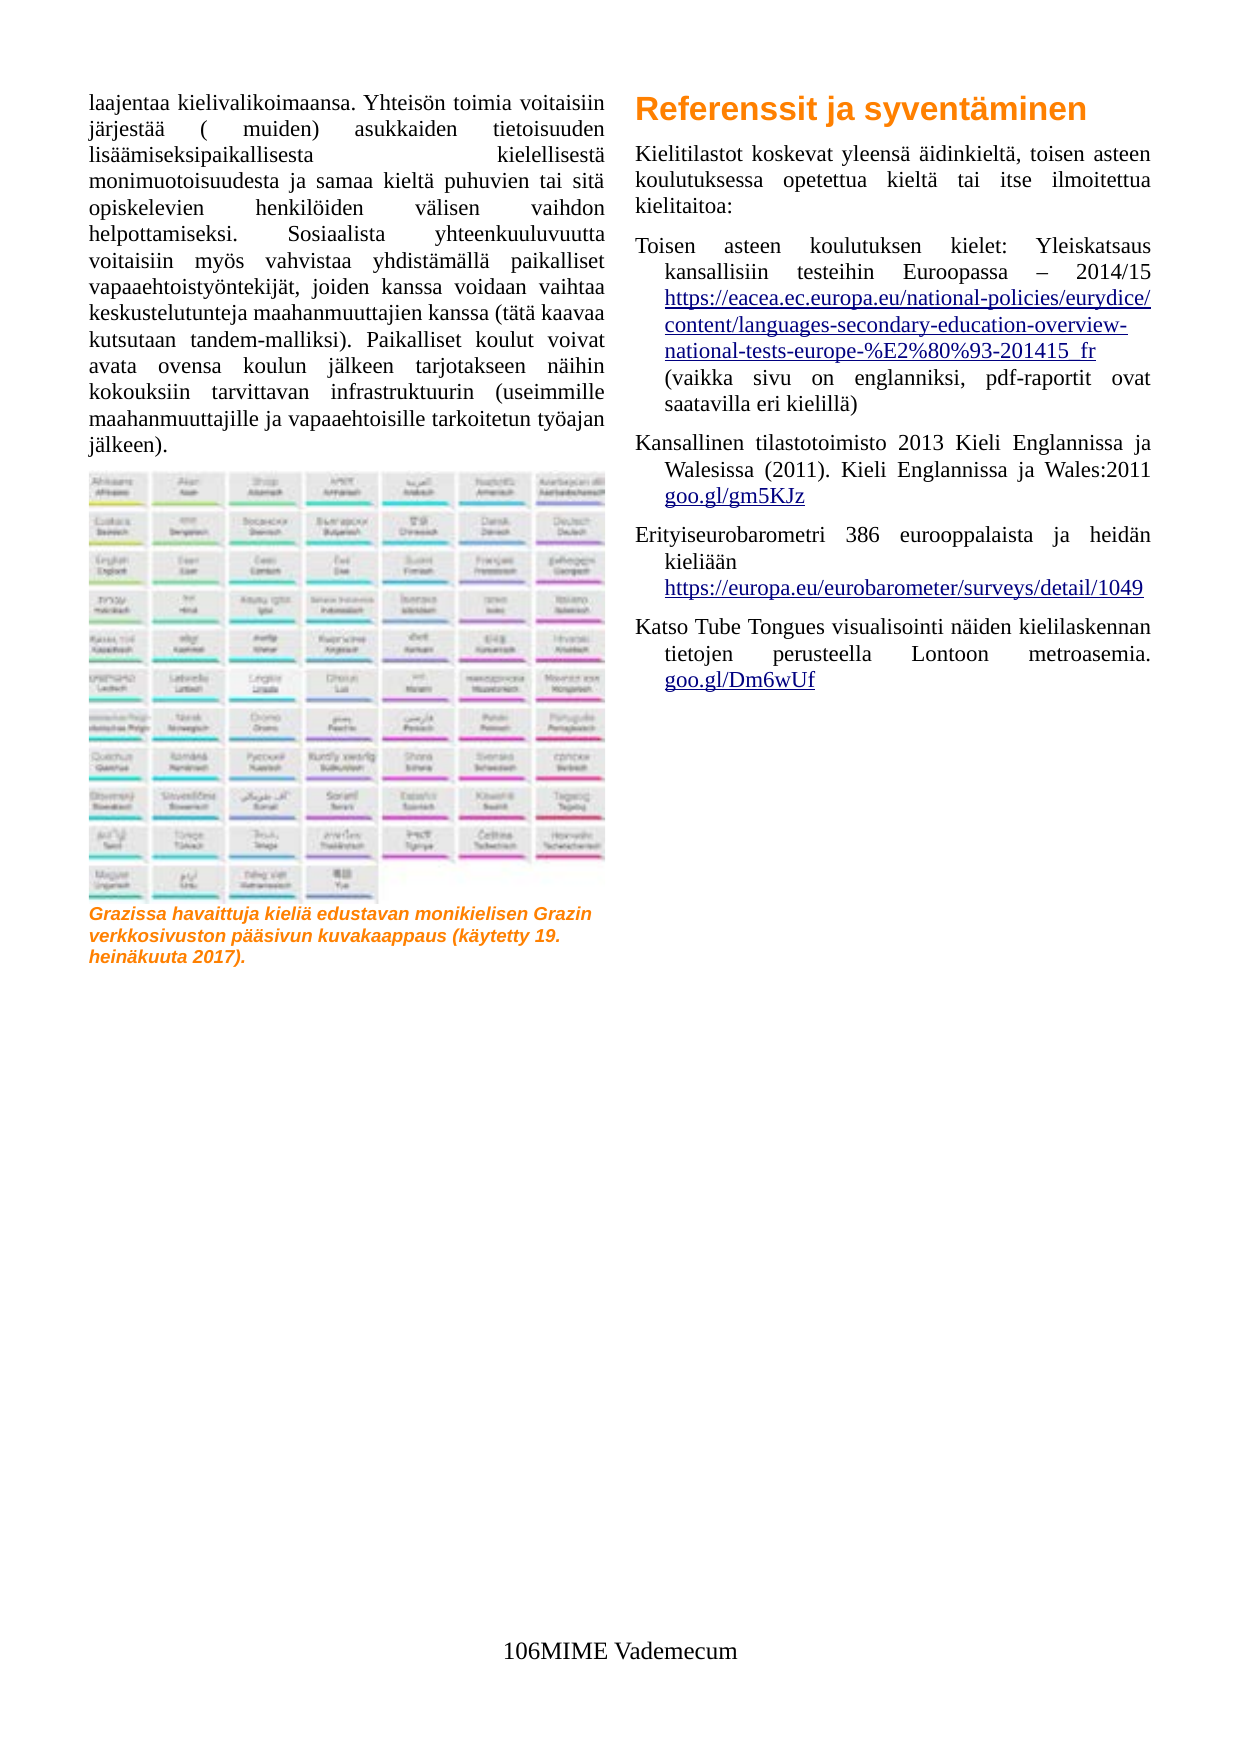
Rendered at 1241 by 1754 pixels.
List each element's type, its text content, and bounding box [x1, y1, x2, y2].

picture [88, 470, 605, 904]
text Grazissa havaittuja kieliä edustavan monikielisen Grazin verkkosivuston pääsivun kuvakaappaus (käytetty 19. heinäkuuta 2017). [88, 904, 605, 968]
text Erityiseurobarometri 386 eurooppalaista ja heidän kieliään https://europa.eu/eurobarometer/surveys/detail/1049 [635, 521, 1152, 600]
text Kansallinen tilastotoimisto 2013 Kieli Englannissa ja Walesissa (2011). Kieli Englannissa ja Wales:2011 goo.gl/gm5KJz [635, 429, 1152, 508]
text Kielitilastot koskevat yleensä äidinkieltä, toisen asteen koulutuksessa opetettua kieltä tai itse ilmoitettua kielitaitoa: [635, 140, 1152, 219]
text laajentaa kielivalikoimaansa. Yhteisön toimia voitaisiin järjestää ( muiden) asukkaiden tietoisuuden lisäämiseksipaikallisesta kielellisestä monimuotoisuudesta ja samaa kieltä puhuvien tai sitä opiskelevien henkilöiden välisen vaihdon helpottamiseksi. Sosiaalista yhteenkuuluvuutta voitaisiin myös vahvistaa yhdistämällä paikalliset vapaaehtoistyöntekijät, joiden kanssa voidaan vaihtaa keskustelutunteja maahanmuuttajien kanssa (tätä kaavaa kutsutaan tandem-malliksi). Paikalliset koulut voivat avata ovensa koulun jälkeen tarjotakseen näihin kokouksiin tarvittavan infrastruktuurin (useimmille maahanmuuttajille ja vapaaehtoisille tarkoitetun työajan jälkeen). [88, 88, 605, 457]
text Katso Tube Tongues visualisointi näiden kielilaskennan tietojen perusteella Lontoon metroasemia. goo.gl/Dm6wUf [635, 613, 1152, 692]
text Toisen asteen koulutuksen kielet: Yleiskatsaus kansallisiin testeihin Euroopassa – 2014/15 https://eacea.ec.europa.eu/national-policies/eurydice/content/languages-secondary-education-overview-national-tests-europe-%E2%80%93-201415_fr (vaikka sivu on englanniksi, pdf-raportit ovat saatavilla eri kielillä) [635, 232, 1152, 416]
subtitle Referenssit ja syventäminen [635, 88, 1152, 127]
